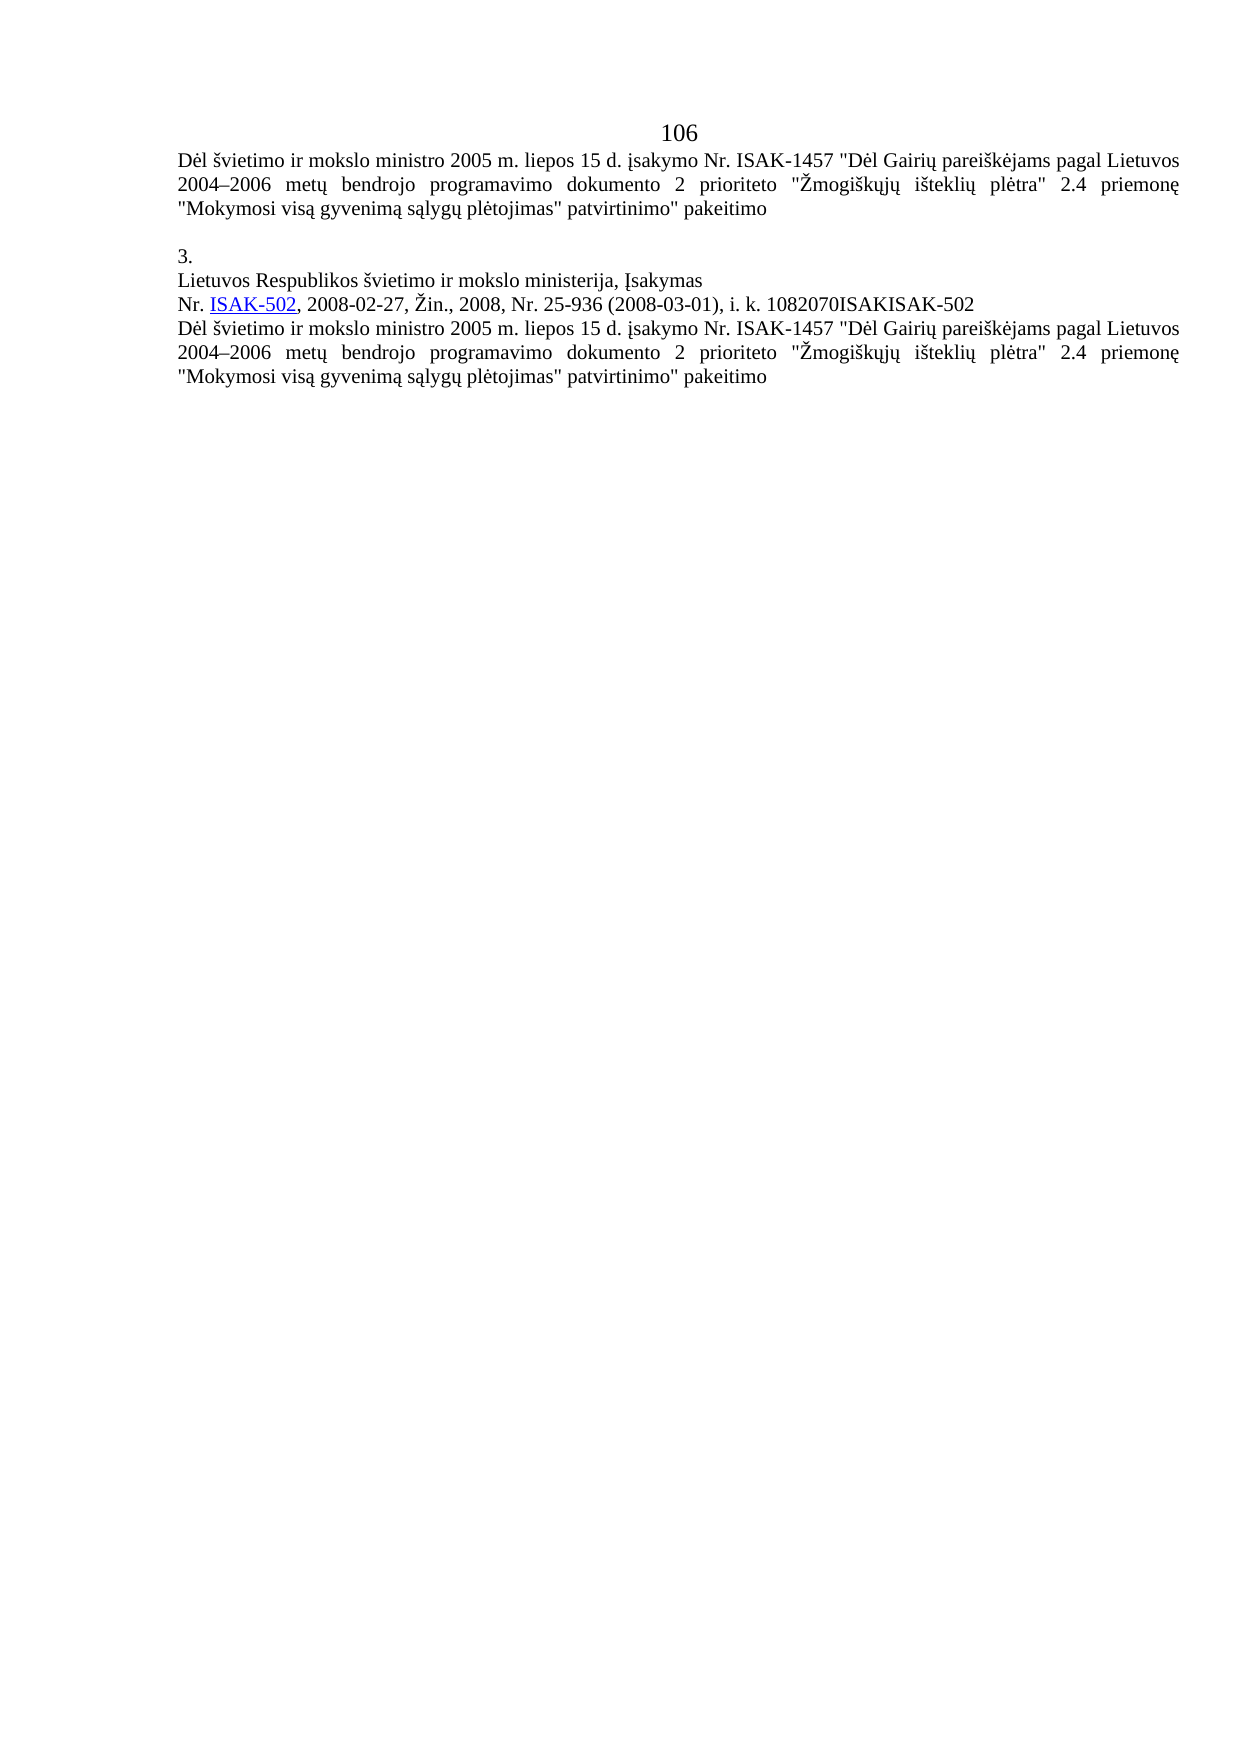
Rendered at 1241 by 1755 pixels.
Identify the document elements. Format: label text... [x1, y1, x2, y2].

text Lietuvos Respublikos švietimo ir mokslo ministerija, Įsakymas [177, 268, 1181, 292]
text Dėl švietimo ir mokslo ministro 2005 m. liepos 15 d. įsakymo Nr. ISAK-1457 "Dėl Gairių pareiškėjams pagal Lietuvos 2004–2006 metų bendrojo programavimo dokumento 2 prioriteto "Žmogiškųjų išteklių plėtra" 2.4 priemonę "Mokymosi visą gyvenimą sąlygų plėtojimas" patvirtinimo" pakeitimo [177, 148, 1181, 220]
text Nr. ISAK-502, 2008-02-27, Žin., 2008, Nr. 25-936 (2008-03-01), i. k. 1082070ISAKISAK-502 [177, 292, 1181, 316]
text 3. [177, 244, 1181, 268]
text Dėl švietimo ir mokslo ministro 2005 m. liepos 15 d. įsakymo Nr. ISAK-1457 "Dėl Gairių pareiškėjams pagal Lietuvos 2004–2006 metų bendrojo programavimo dokumento 2 prioriteto "Žmogiškųjų išteklių plėtra" 2.4 priemonę "Mokymosi visą gyvenimą sąlygų plėtojimas" patvirtinimo" pakeitimo [177, 316, 1181, 388]
